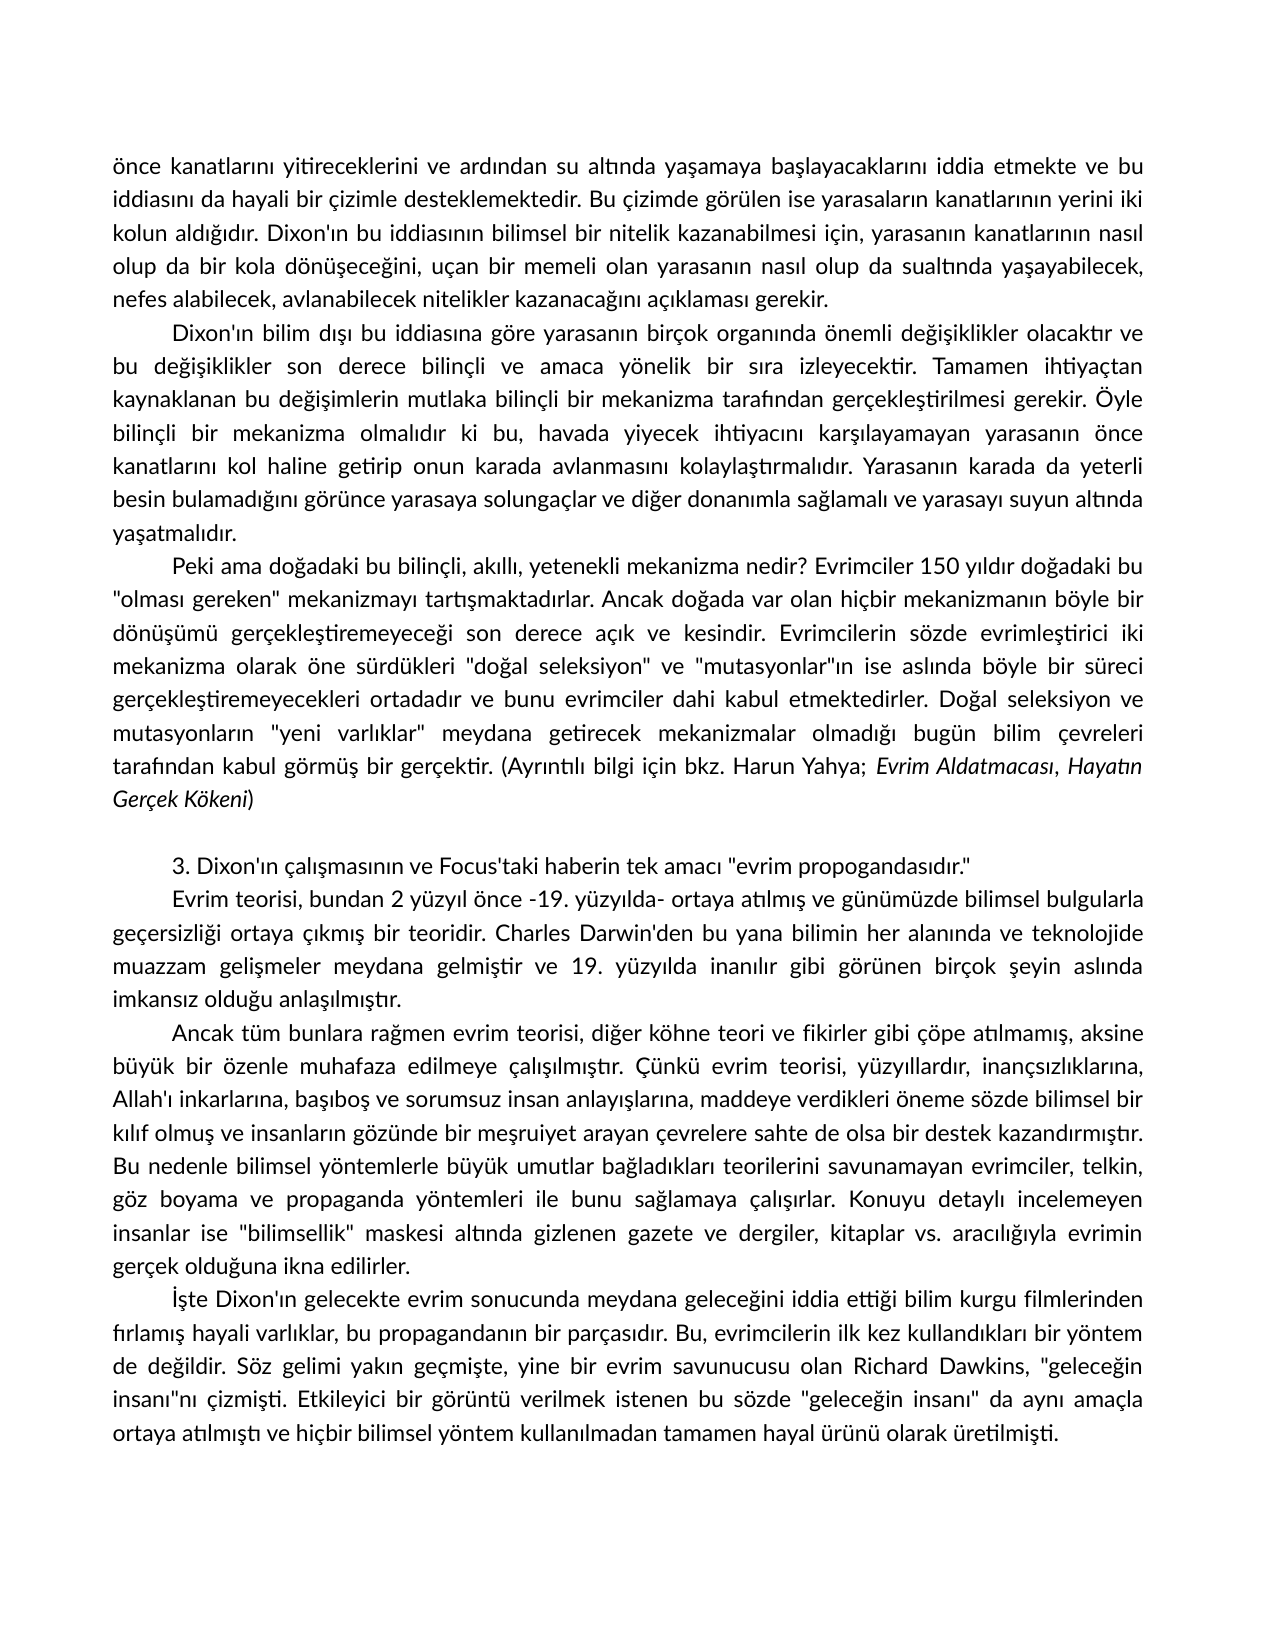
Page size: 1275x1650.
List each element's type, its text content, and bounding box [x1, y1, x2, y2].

text Peki ama doğadaki bu bilinçli, akıllı, yetenekli mekanizma nedir? Evrimciler 150 yıldır doğadaki bu "olması gereken" mekanizmayı tartışmaktadırlar. Ancak doğada var olan hiçbir mekanizmanın böyle bir dönüşümü gerçekleştiremeyeceği son derece açık ve kesindir. Evrimcilerin sözde evrimleştirici iki mekanizma olarak öne sürdükleri "doğal seleksiyon" ve "mutasyonlar"ın ise aslında böyle bir süreci gerçekleştiremeyecekleri ortadadır ve bunu evrimciler dahi kabul etmektedirler. Doğal seleksiyon ve mutasyonların "yeni varlıklar" meydana getirecek mekanizmalar olmadığı bugün bilim çevreleri tarafından kabul görmüş bir gerçektir. (Ayrıntılı bilgi için bkz. Harun Yahya; Evrim Aldatmacası, Hayatın Gerçek Kökeni) [112, 548, 1145, 814]
text Dixon'ın bilim dışı bu iddiasına göre yarasanın birçok organında önemli değişiklikler olacaktır ve bu değişiklikler son derece bilinçli ve amaca yönelik bir sıra izleyecektir. Tamamen ihtiyaçtan kaynaklanan bu değişimlerin mutlaka bilinçli bir mekanizma tarafından gerçekleştirilmesi gerekir. Öyle bilinçli bir mekanizma olmalıdır ki bu, havada yiyecek ihtiyacını karşılayamayan yarasanın önce kanatlarını kol haline getirip onun karada avlanmasını kolaylaştırmalıdır. Yarasanın karada da yeterli besin bulamadığını görünce yarasaya solungaçlar ve diğer donanımla sağlamalı ve yarasayı suyun altında yaşatmalıdır. [112, 314, 1145, 548]
text 3. Dixon'ın çalışmasının ve Focus'taki haberin tek amacı "evrim propogandasıdır." [112, 848, 1145, 881]
text önce kanatlarını yitireceklerini ve ardından su altında yaşamaya başlayacaklarını iddia etmekte ve bu iddiasını da hayali bir çizimle desteklemektedir. Bu çizimde görülen ise yarasaların kanatlarının yerini iki kolun aldığıdır. Dixon'ın bu iddiasının bilimsel bir nitelik kazanabilmesi için, yarasanın kanatlarının nasıl olup da bir kola dönüşeceğini, uçan bir memeli olan yarasanın nasıl olup da sualtında yaşayabilecek, nefes alabilecek, avlanabilecek nitelikler kazanacağını açıklaması gerekir. [112, 148, 1145, 314]
text Ancak tüm bunlara rağmen evrim teorisi, diğer köhne teori ve fikirler gibi çöpe atılmamış, aksine büyük bir özenle muhafaza edilmeye çalışılmıştır. Çünkü evrim teorisi, yüzyıllardır, inançsızlıklarına, Allah'ı inkarlarına, başıboş ve sorumsuz insan anlayışlarına, maddeye verdikleri öneme sözde bilimsel bir kılıf olmuş ve insanların gözünde bir meşruiyet arayan çevrelere sahte de olsa bir destek kazandırmıştır. Bu nedenle bilimsel yöntemlerle büyük umutlar bağladıkları teorilerini savunamayan evrimciler, telkin, göz boyama ve propaganda yöntemleri ile bunu sağlamaya çalışırlar. Konuyu detaylı incelemeyen insanlar ise "bilimsellik" maskesi altında gizlenen gazete ve dergiler, kitaplar vs. aracılığıyla evrimin gerçek olduğuna ikna edilirler. [112, 1014, 1145, 1281]
text Evrim teorisi, bundan 2 yüzyıl önce -19. yüzyılda- ortaya atılmış ve günümüzde bilimsel bulgularla geçersizliği ortaya çıkmış bir teoridir. Charles Darwin'den bu yana bilimin her alanında ve teknolojide muazzam gelişmeler meydana gelmiştir ve 19. yüzyılda inanılır gibi görünen birçok şeyin aslında imkansız olduğu anlaşılmıştır. [112, 881, 1145, 1014]
text İşte Dixon'ın gelecekte evrim sonucunda meydana geleceğini iddia ettiği bilim kurgu filmlerinden fırlamış hayali varlıklar, bu propagandanın bir parçasıdır. Bu, evrimcilerin ilk kez kullandıkları bir yöntem de değildir. Söz gelimi yakın geçmişte, yine bir evrim savunucusu olan Richard Dawkins, "geleceğin insanı"nı çizmişti. Etkileyici bir görüntü verilmek istenen bu sözde "geleceğin insanı" da aynı amaçla ortaya atılmıştı ve hiçbir bilimsel yöntem kullanılmadan tamamen hayal ürünü olarak üretilmişti. [112, 1281, 1145, 1448]
